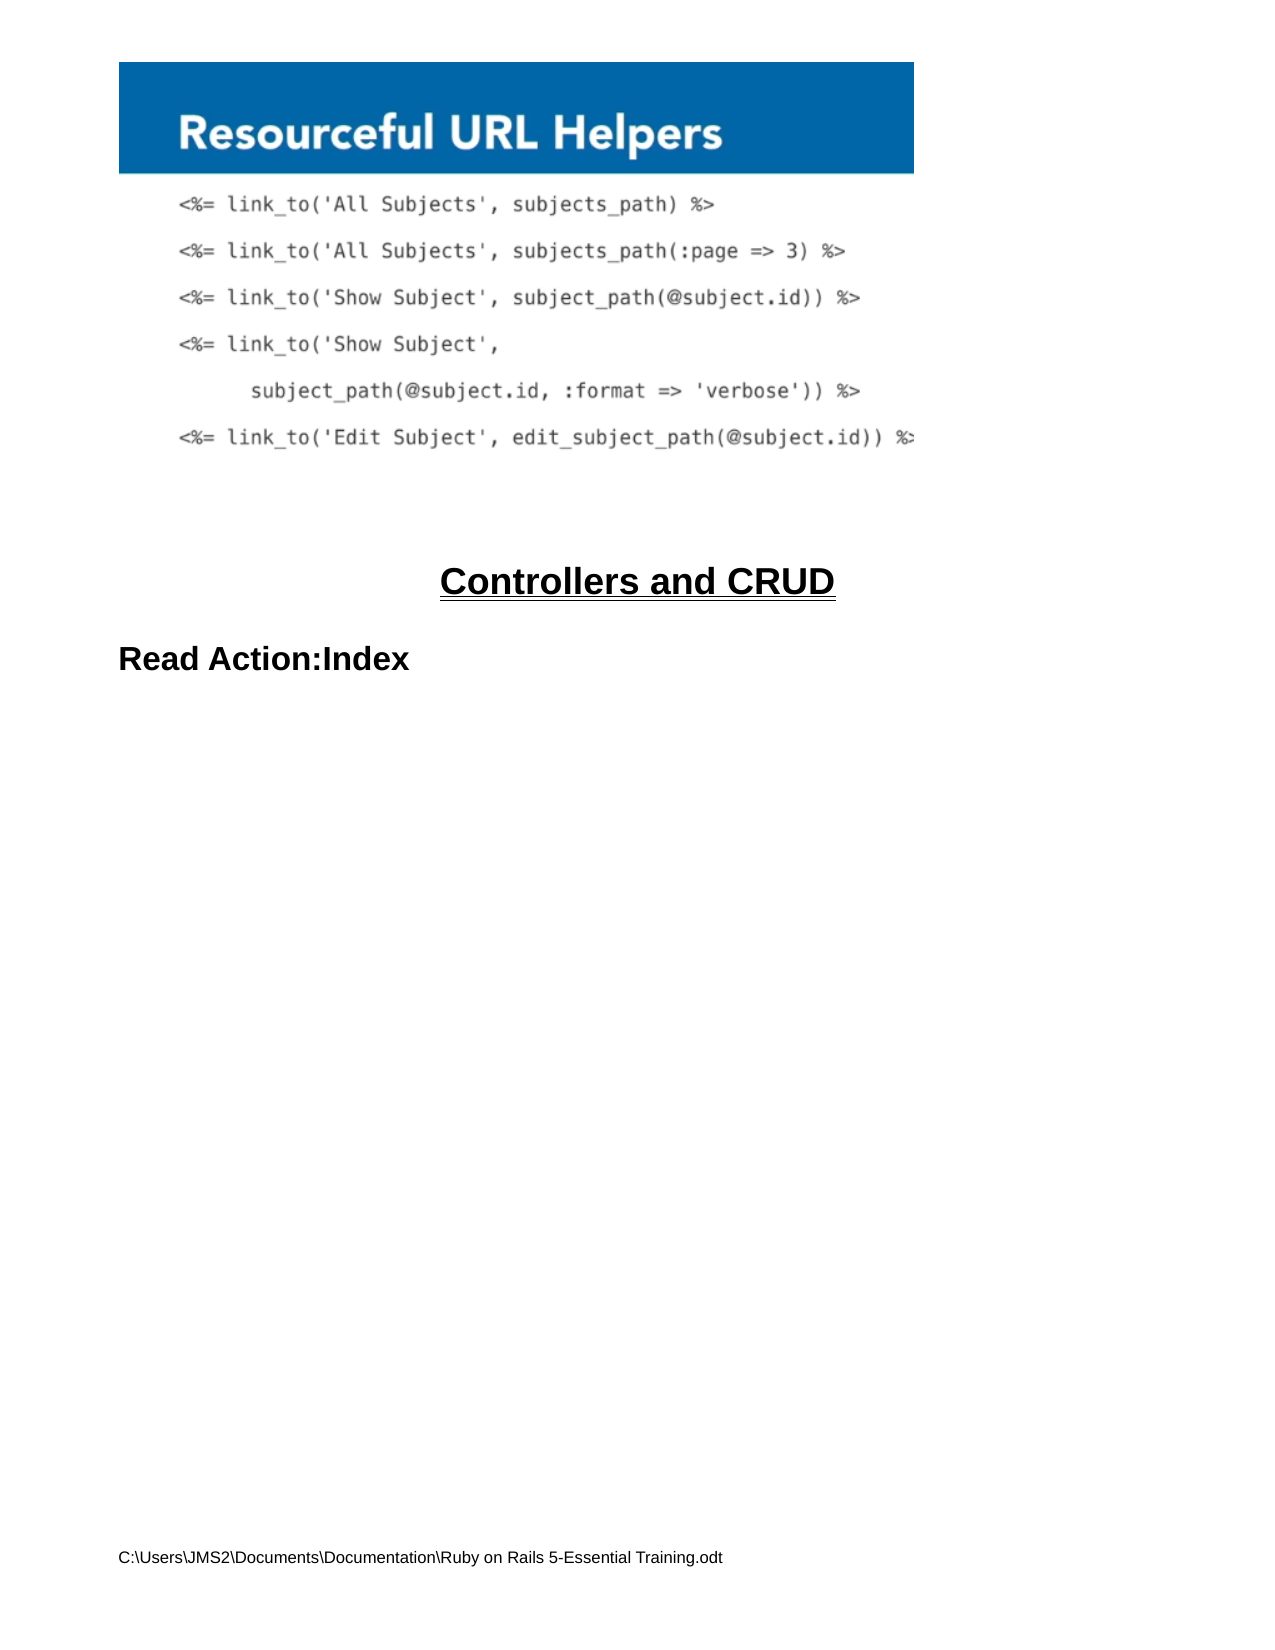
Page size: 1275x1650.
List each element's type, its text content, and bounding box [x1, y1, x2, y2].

picture [119, 174, 914, 535]
subtitle Read Action:Index [118, 639, 1157, 677]
picture [119, 62, 914, 171]
subtitle Controllers and CRUD [118, 559, 1157, 602]
